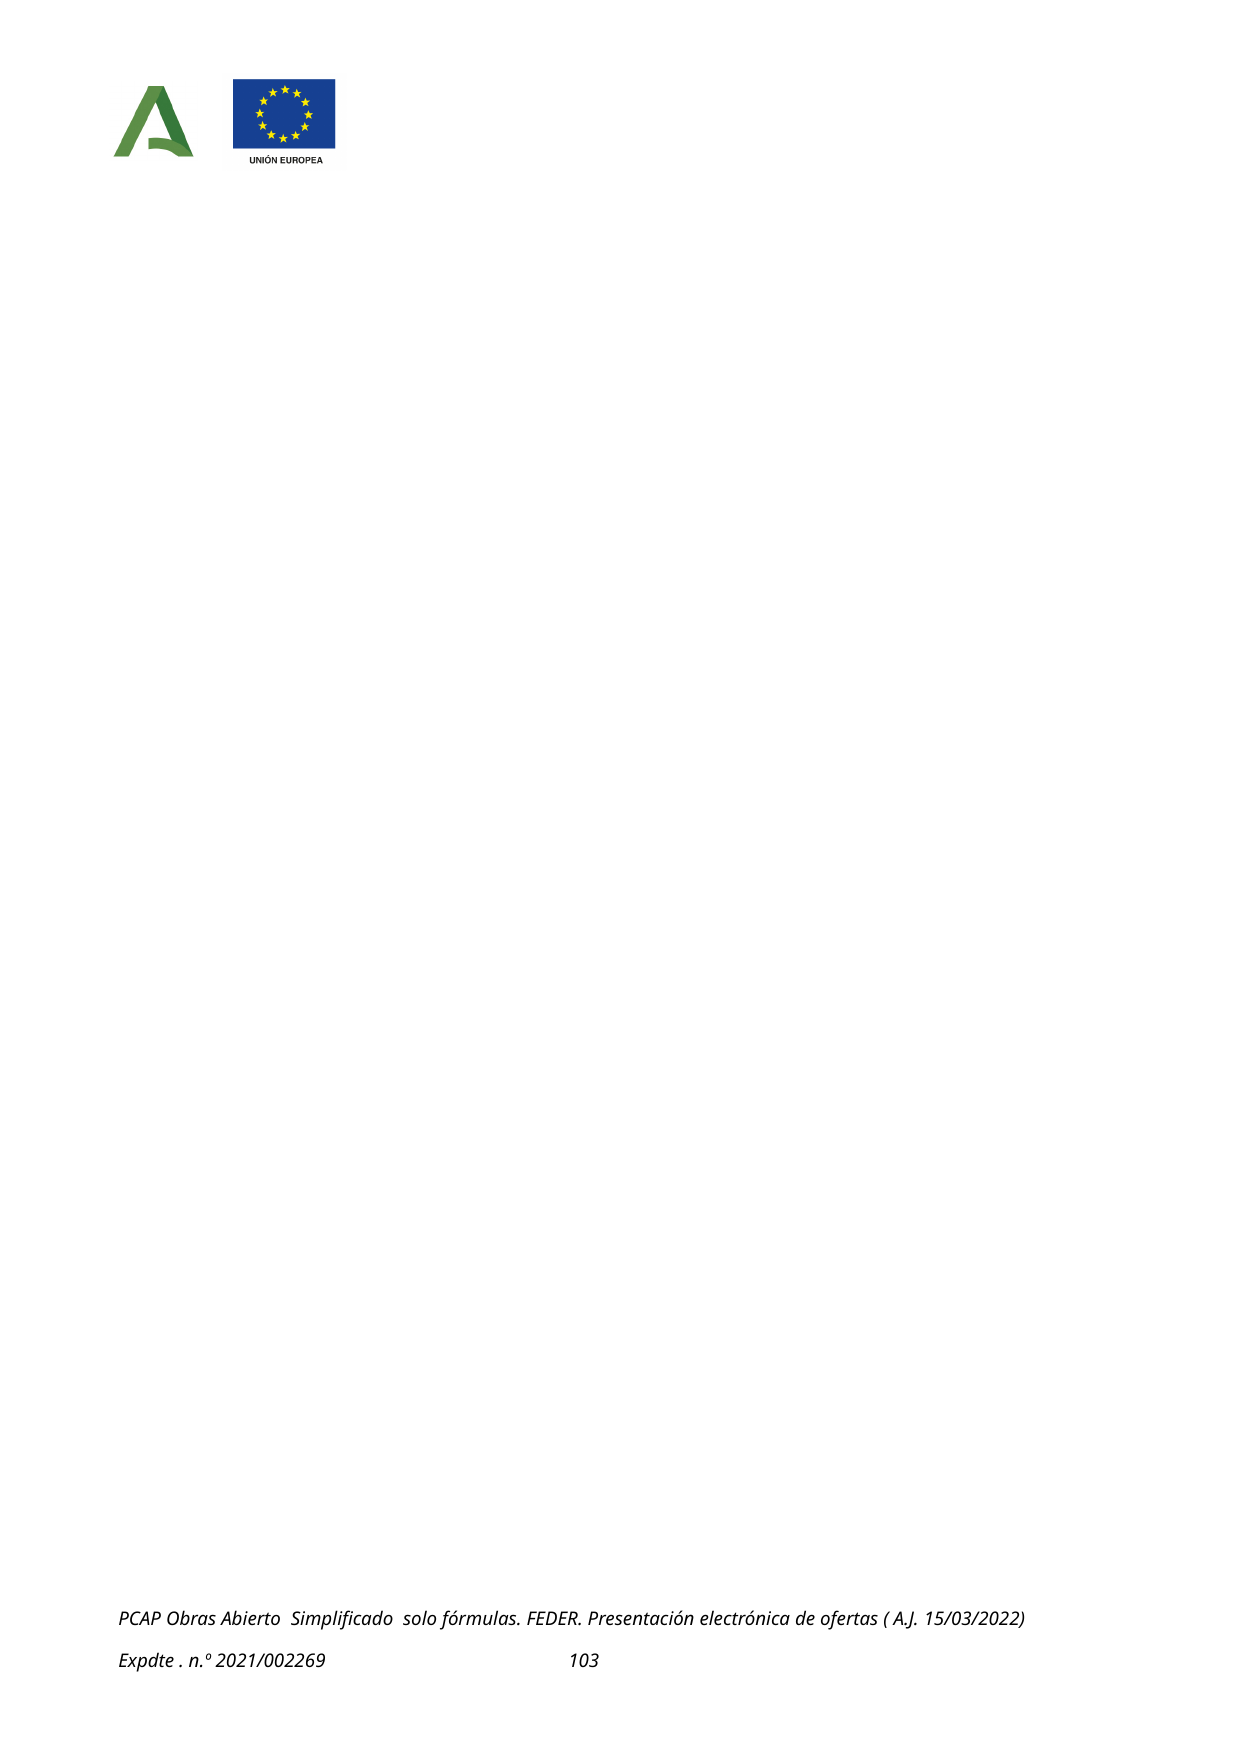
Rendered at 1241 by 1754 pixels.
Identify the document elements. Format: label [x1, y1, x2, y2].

picture [109, 81, 198, 161]
picture [221, 73, 347, 171]
